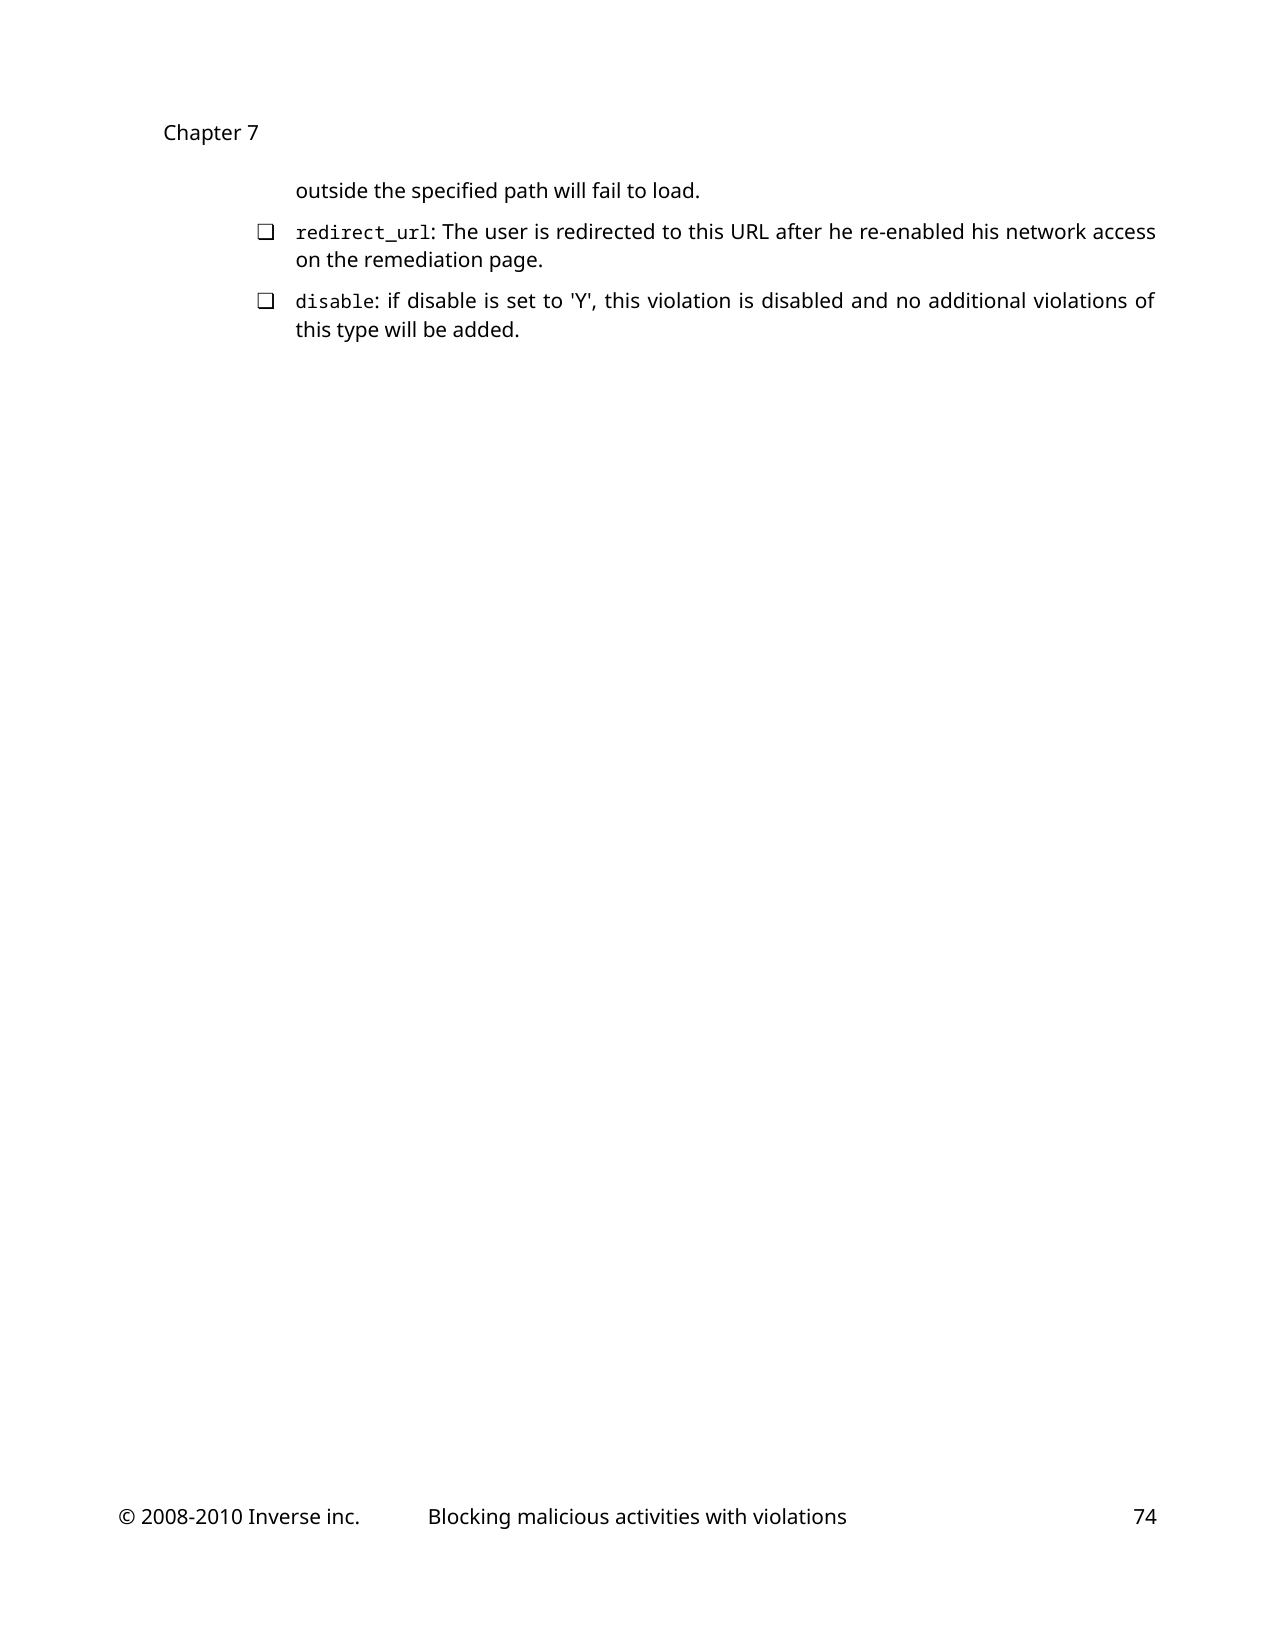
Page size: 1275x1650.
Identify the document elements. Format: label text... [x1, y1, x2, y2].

list ❏ disable: if disable is set to 'Y', this violation is disabled and no additional violations of this type will be added. [256, 286, 1157, 343]
list outside the specified path will fail to load. [256, 176, 1157, 204]
list ❏ redirect_url: The user is redirected to this URL after he re-enabled his network access on the remediation page. [256, 217, 1157, 274]
